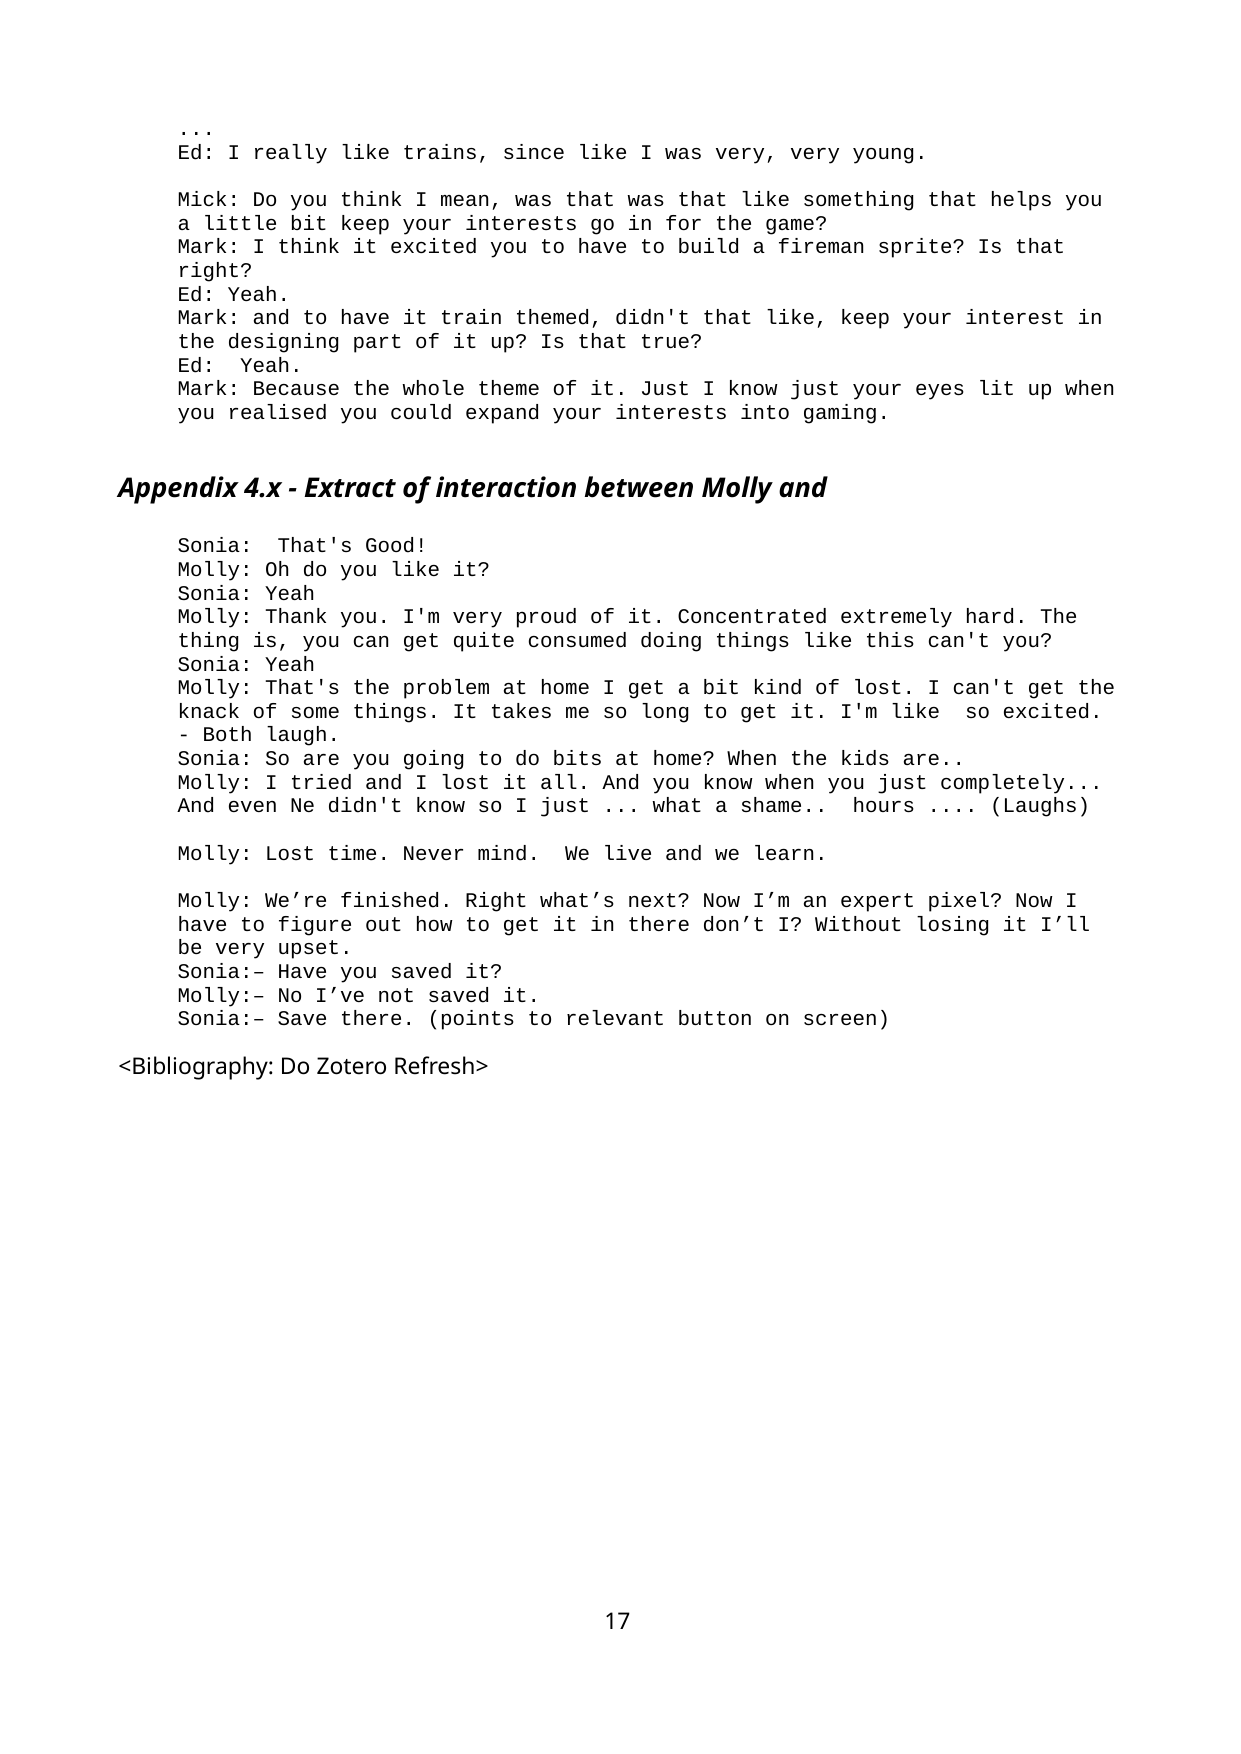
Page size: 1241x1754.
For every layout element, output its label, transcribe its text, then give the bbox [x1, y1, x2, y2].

subtitle Appendix 4.x - Extract of interaction between Molly and [118, 468, 1122, 505]
text Ed: Yeah. [177, 354, 1122, 378]
text Mark: I think it excited you to have to build a fireman sprite? Is that right? [177, 236, 1122, 284]
text - Both laugh. [177, 724, 1122, 748]
text Sonia: Yeah [177, 653, 1122, 677]
text Molly: That's the problem at home I get a bit kind of lost. I can't get the knack of some things. It takes me so long to get it. I'm like so excited. [177, 677, 1122, 724]
text Molly:– No I’ve not saved it. [177, 984, 1122, 1008]
text Sonia: That's Good! [177, 535, 1122, 559]
text Sonia: So are you going to do bits at home? When the kids are.. [177, 748, 1122, 772]
text Molly: Lost time. Never mind. We live and we learn. [177, 843, 1122, 866]
text ... [177, 118, 1122, 142]
text Sonia: Yeah [177, 583, 1122, 606]
text Molly: I tried and I lost it all. And you know when you just completely... And even Ne didn't know so I just ... what a shame.. hours .... (Laughs) [177, 772, 1122, 819]
text <Bibliography: Do Zotero Refresh> [118, 1049, 1122, 1081]
text Sonia:– Have you saved it? [177, 961, 1122, 984]
text Molly: Oh do you like it? [177, 559, 1122, 583]
text Ed: I really like trains, since like I was very, very young. [177, 142, 1122, 165]
text Mark: Because the whole theme of it. Just I know just your eyes lit up when you realised you could expand your interests into gaming. [177, 378, 1122, 426]
text Mick: Do you think I mean, was that was that like something that helps you a little bit keep your interests go in for the game? [177, 189, 1122, 236]
text Mark: and to have it train themed, didn't that like, keep your interest in the designing part of it up? Is that true? [177, 307, 1122, 354]
text Molly: We’re finished. Right what’s next? Now I’m an expert pixel? Now I have to figure out how to get it in there don’t I? Without losing it I’ll be very upset. [177, 890, 1122, 961]
text Sonia:– Save there. (points to relevant button on screen) [177, 1008, 1122, 1032]
text Ed: Yeah. [177, 284, 1122, 307]
text Molly: Thank you. I'm very proud of it. Concentrated extremely hard. The thing is, you can get quite consumed doing things like this can't you? [177, 606, 1122, 653]
